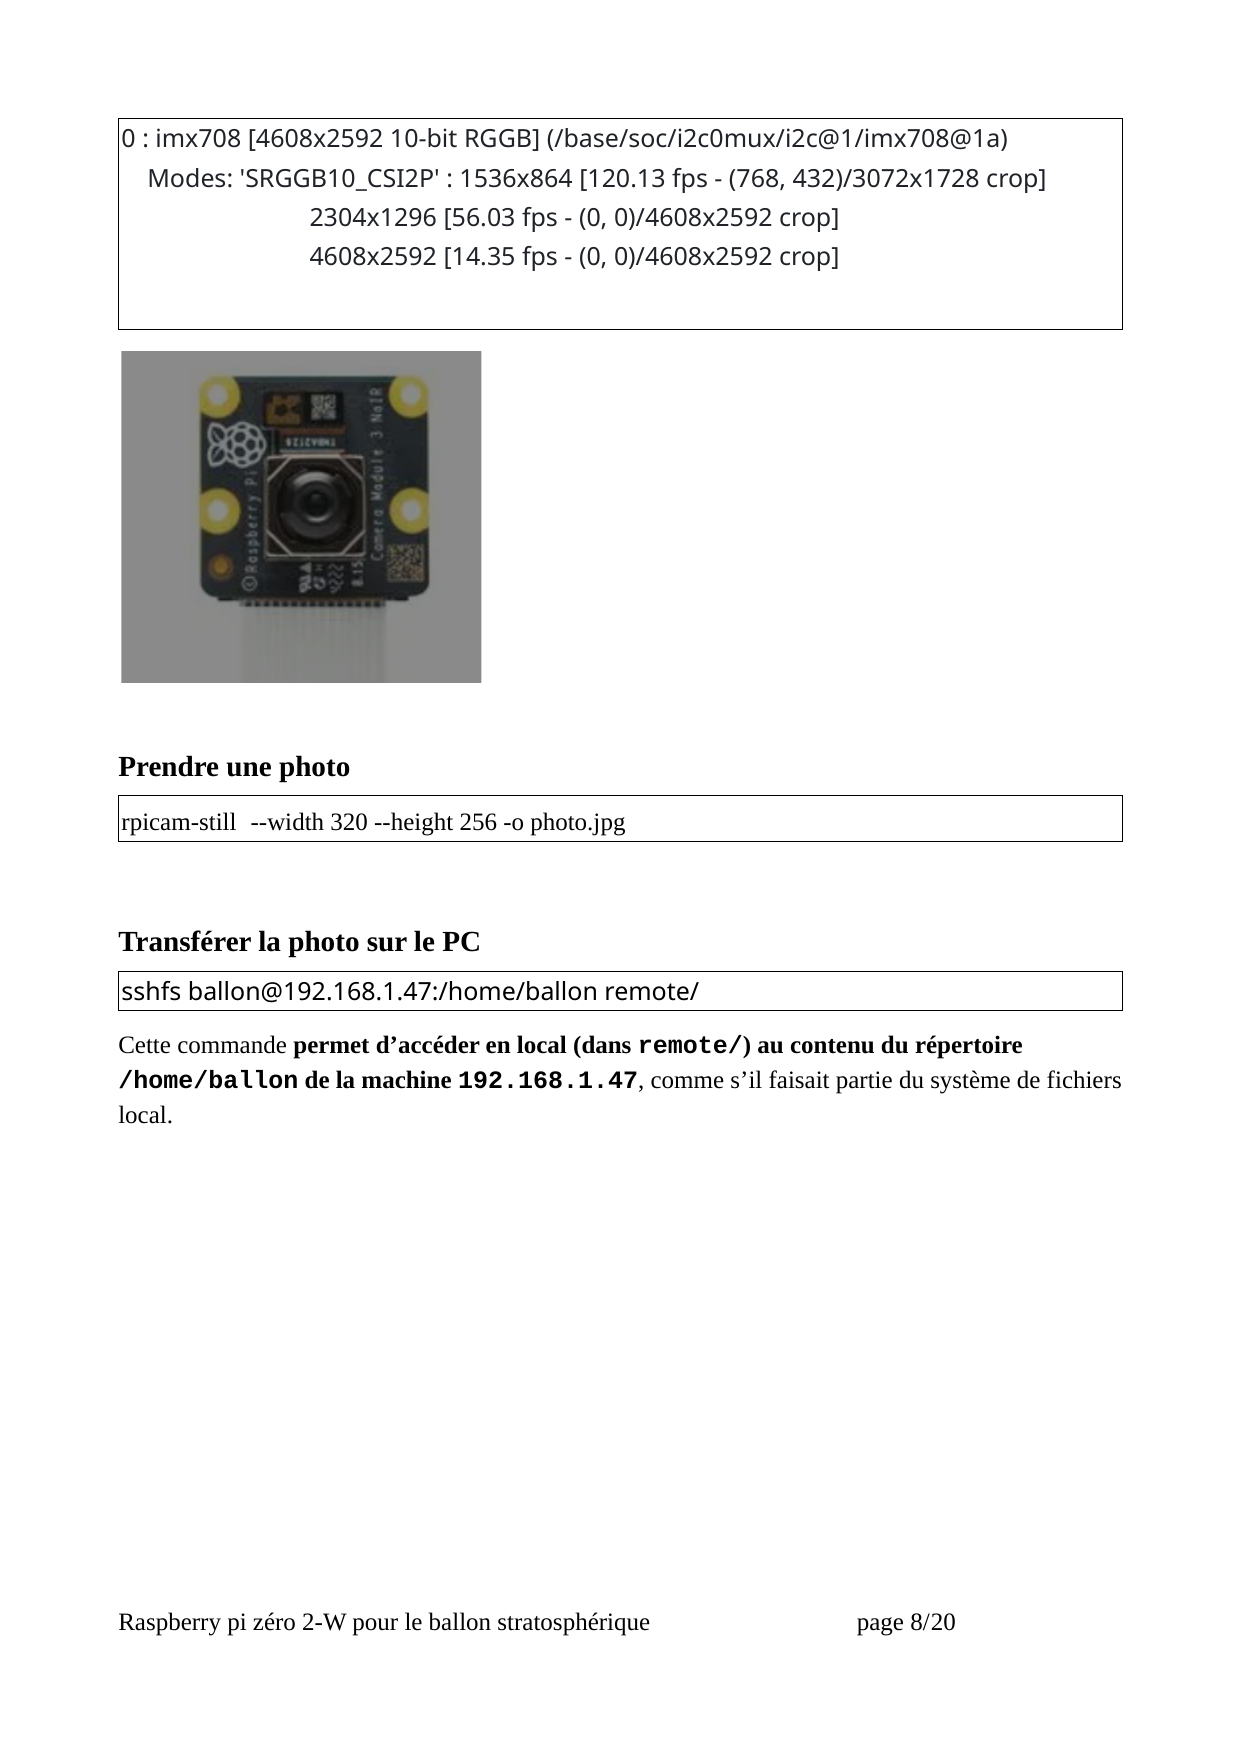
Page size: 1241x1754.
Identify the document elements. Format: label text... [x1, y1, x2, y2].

subtitle Transférer la photo sur le PC [118, 924, 1122, 958]
text sshfs ballon@192.168.1.47:/home/ballon remote/ [119, 972, 1122, 1010]
subtitle Prendre une photo [118, 749, 1122, 782]
text Cette commande permet d’accéder en local (dans remote/) au contenu du répertoire /home/ballon de la machine 192.168.1.47, comme s’il faisait partie du système de fichiers local. [118, 1030, 1122, 1129]
picture [121, 351, 482, 683]
text 0 : imx708 [4608x2592 10-bit RGGB] (/base/soc/i2c0mux/i2c@1/imx708@1a) Modes: 'SRGGB10_CSI2P' : 1536x864 [120.13 fps - (768, 432)/3072x1728 crop] 2304x1296 [56.03 fps - (0, 0)/4608x2592 crop] 4608x2592 [14.35 fps - (0, 0)/4608x2592 crop] [119, 119, 1122, 273]
text rpicam-still --width 320 --height 256 -o photo.jpg [119, 796, 1122, 841]
